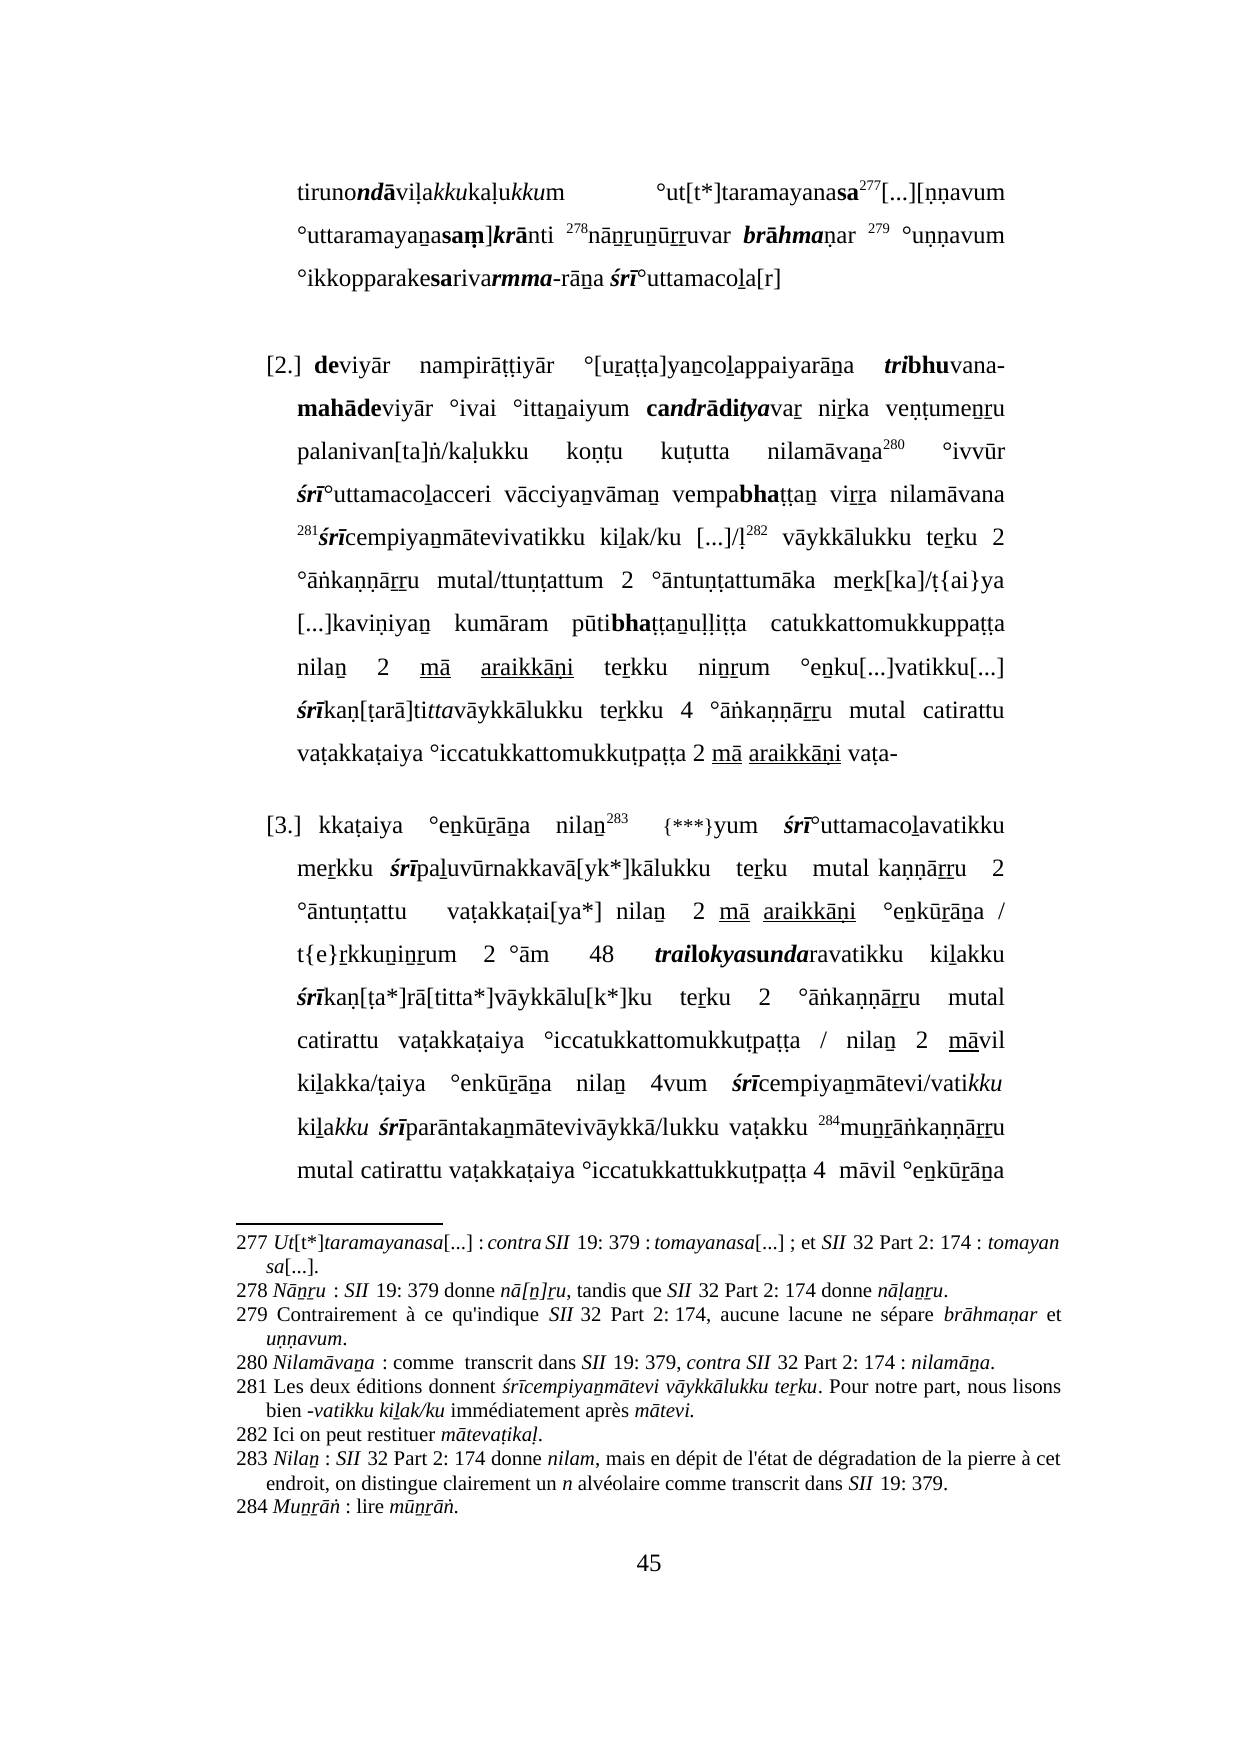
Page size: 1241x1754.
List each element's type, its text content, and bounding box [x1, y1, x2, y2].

text Contrairement à ce qu'indique SII 32 Part 2: 174, aucune lacune ne sépare brāhmaṇar et uṇṇavum. [236, 1302, 1061, 1350]
text [2.] deviyār nampirāṭṭiyār °[uṟaṭṭa]yaṉcoḻappaiyarāṉa tribhuvana-mahādeviyār °ivai °ittaṉaiyum candrādityavaṟ niṟka veṇṭumeṉṟu palanivan[ta]ṅ/kaḷukku koṇṭu kuṭutta nilamāvaṉa °ivvūr śrī°uttamacoḻacceri vācciyaṉvāmaṉ vempabhaṭṭaṉ viṟṟa nilamāvana śrīcempiyaṉmātevivatikku kiḻak/ku [...]/ḷ vāykkālukku teṟku 2 °āṅkaṇṇāṟṟu mutal/ttuṇṭattum 2 °āntuṇṭattumāka meṟk[ka]/ṭ{ai}ya [...]kaviṇiyaṉ kumāram pūtibhaṭṭaṉuḷḷiṭṭa catukkattomukkuppaṭṭa nilaṉ 2 mā araikkāṇi teṟkku niṉṟum °eṉku[...]vatikku[...] śrīkaṇ[ṭarā]tittavāykkālukku teṟkku 4 °āṅkaṇṇāṟṟu mutal catirattu vaṭakkaṭaiya °iccatukkattomukkuṭpaṭṭa 2 mā araikkāṇi vaṭa- [266, 350, 1005, 767]
text Nilamāvaṉa : comme transcrit dans SII 19: 379, contra SII 32 Part 2: 174 : nilamāṉa. [236, 1350, 1061, 1374]
text Ici on peut restituer mātevaṭikaḷ. [236, 1422, 1061, 1446]
text Nilaṉ : SII 32 Part 2: 174 donne nilam, mais en dépit de l'état de dégradation de la pierre à cet endroit, on distingue clairement un n alvéolaire comme transcrit dans SII 19: 379. [236, 1446, 1061, 1494]
text Les deux éditions donnent śrīcempiyaṉmātevi vāykkālukku teṟku. Pour notre part, nous lisons bien -vatikku kiḻak/ku immédiatement après mātevi. [236, 1374, 1061, 1422]
text Nāṉṟu : SII 19: 379 donne nā[ṉ]ṟu, tandis que SII 32 Part 2: 174 donne nāḷaṉṟu. [236, 1278, 1061, 1302]
text Ut[t*]taramayanasa[...] : contra SII 19: 379 : tomayanasa[...] ; et SII 32 Part 2: 174 : tomayan sa[...]. [236, 1230, 1061, 1278]
text [3.] kkaṭaiya °eṉkūṟāṉa nilaṉ {***}yum śrī°uttamacoḻavatikku meṟkku śrīpaḻuvūrnakkavā[yk*]kālukku teṟku mutal kaṇṇāṟṟu 2 °āntuṇṭattu vaṭakkaṭai[ya*] nilaṉ 2 mā araikkāṇi °eṉkūṟāṉa / t{e}ṟkkuṉiṉṟum 2 °ām 48 trailokyasundaravatikku kiḻakku śrīkaṇ[ṭa*]rā[titta*]vāykkālu[k*]ku teṟku 2 °āṅkaṇṇāṟṟu mutal catirattu vaṭakkaṭaiya °iccatukkattomukkuṭpaṭṭa / nilaṉ 2 māvil kiḻakka/ṭaiya °enkūṟāṉa nilaṉ 4vum śrīcempiyaṉmātevi/vatikku kiḻakku śrīparāntakaṉmātevivāykkā/lukku vaṭakku muṉṟāṅkaṇṇāṟṟu mutal catirattu vaṭakkaṭaiya °iccatukkattukkuṭpaṭṭa 4 māvil °eṉkūṟāṉa [266, 810, 1005, 1183]
text Muṉṟāṅ : lire mūṉṟāṅ. [236, 1494, 1061, 1518]
text tirunondāviḷakkukaḷukkum °ut[t*]taramayanasa[...][ṇṇavum °uttaramayaṉasaṃ]krānti nāṉṟuṉūṟṟuvar brāhmaṇar °uṇṇavum °ikkopparakesarivarmma-rāṉa śrī°uttamacoḻa[r] [266, 177, 1005, 292]
